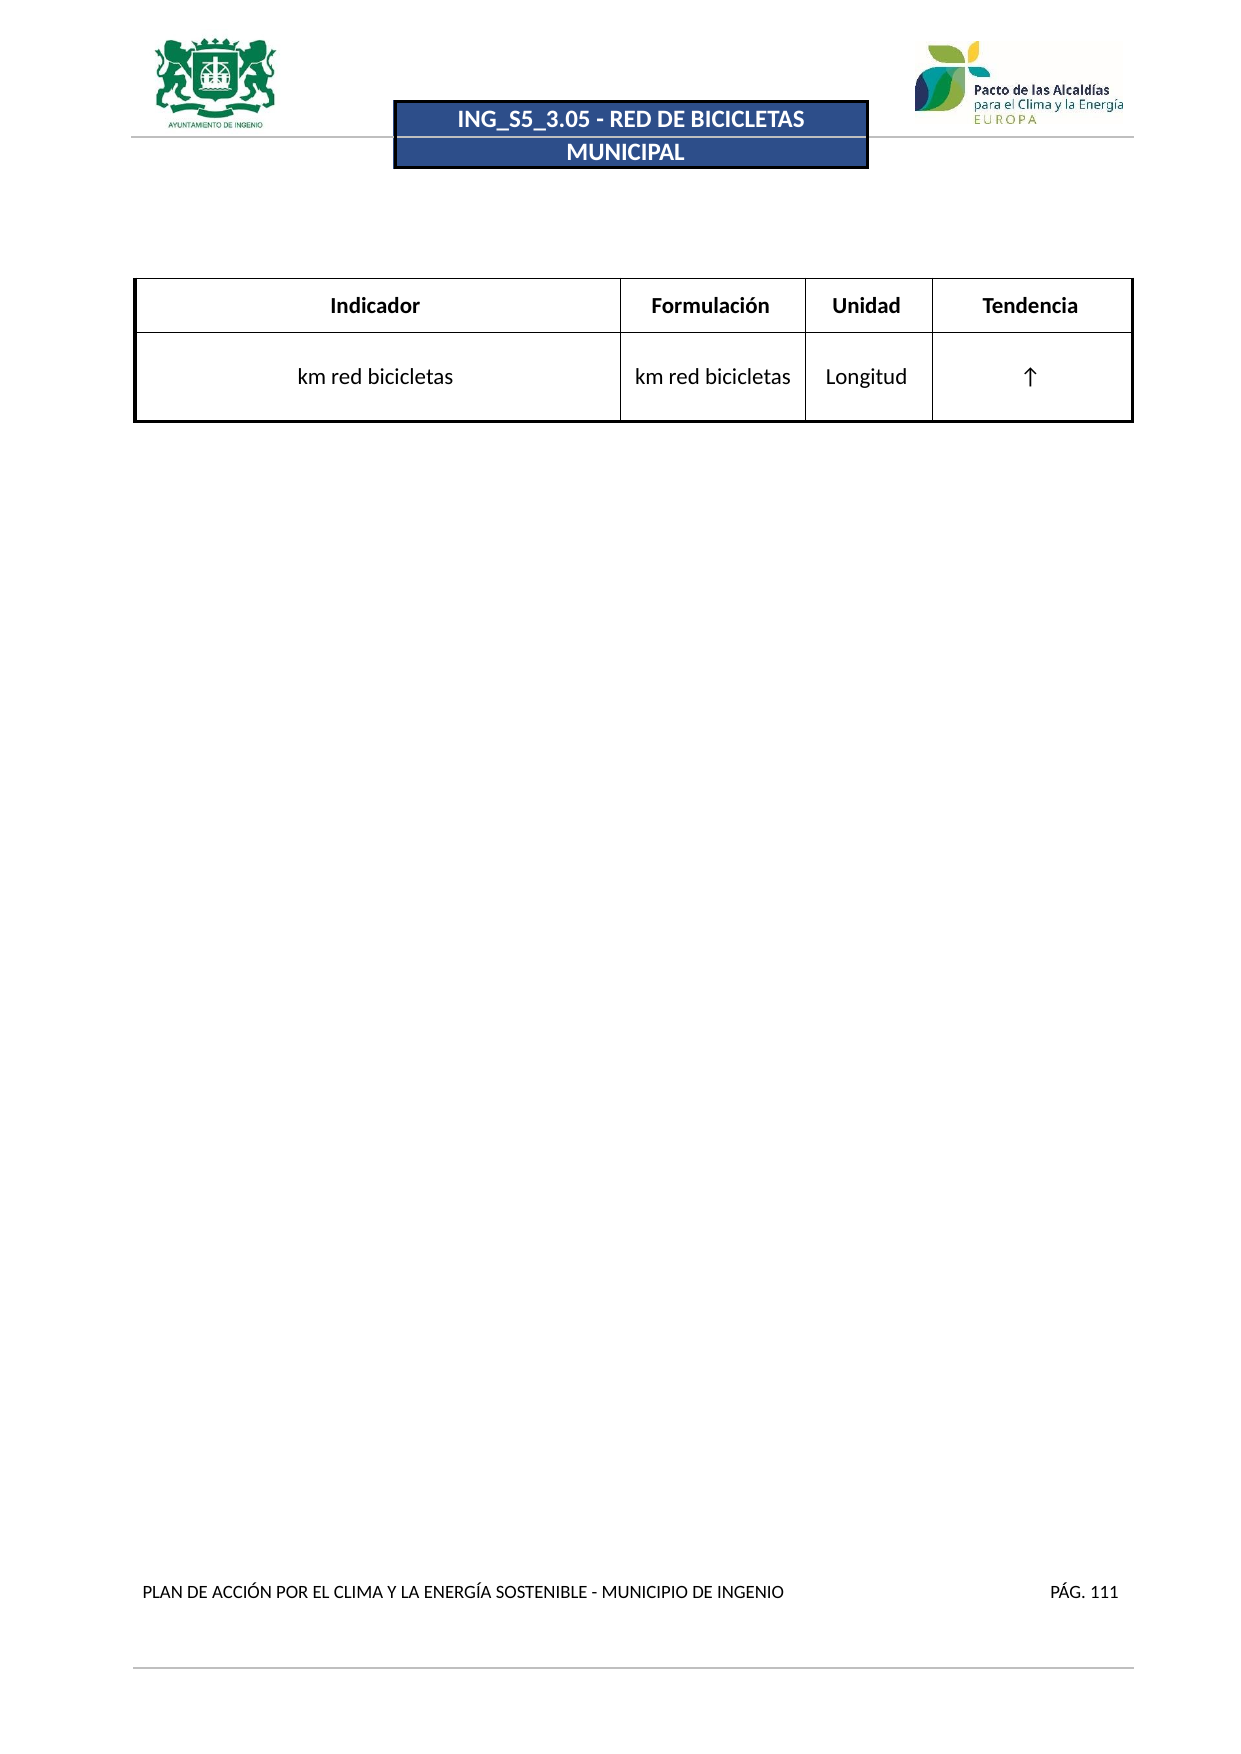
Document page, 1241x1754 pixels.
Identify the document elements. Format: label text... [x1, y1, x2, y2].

table_cell Indicador [137, 279, 620, 332]
table_cell km red bicicletas [137, 333, 620, 419]
table_cell ↑ [933, 333, 1131, 419]
table_cell Tendencia [933, 279, 1131, 332]
table_cell Formulación [621, 279, 805, 332]
table_cell Unidad [806, 279, 932, 332]
table_cell Longitud [806, 333, 932, 419]
table_cell km red bicicletas [621, 333, 805, 419]
